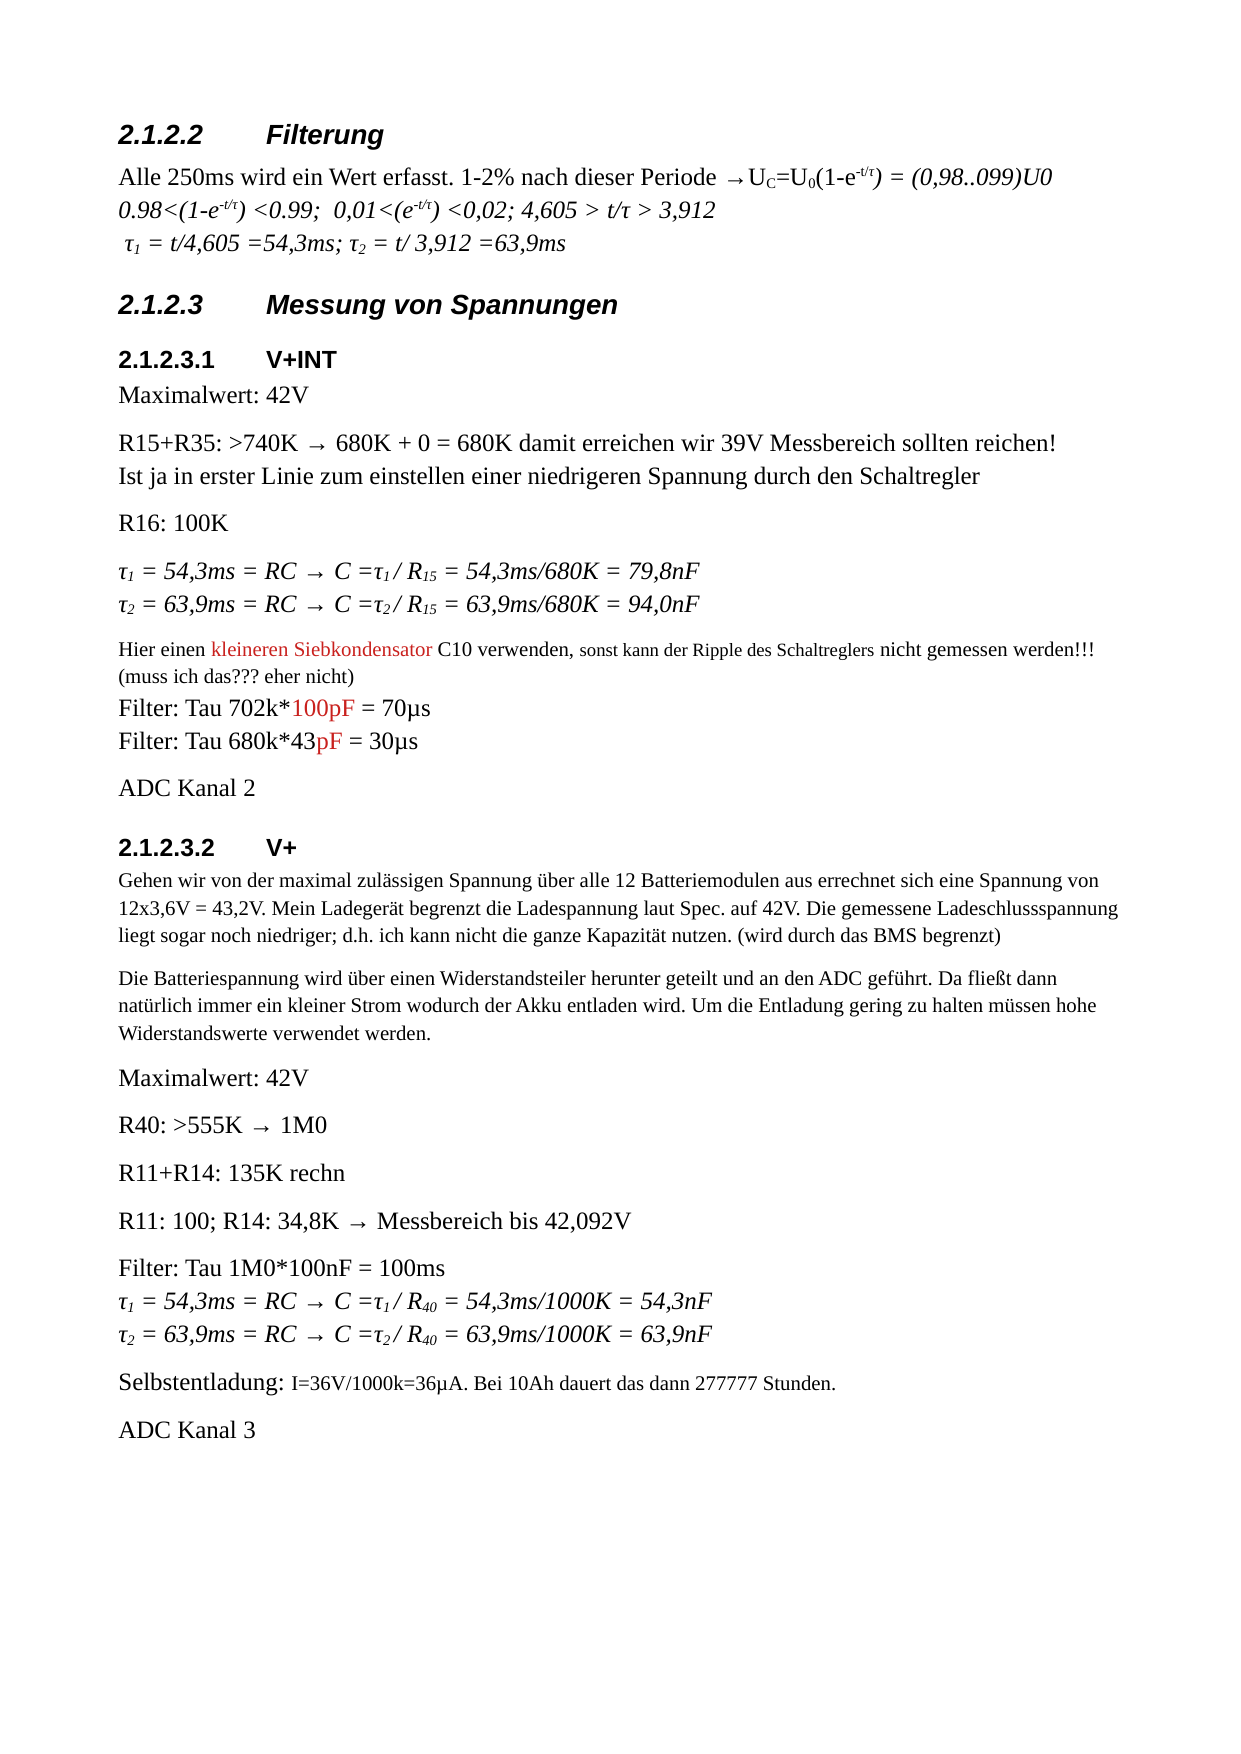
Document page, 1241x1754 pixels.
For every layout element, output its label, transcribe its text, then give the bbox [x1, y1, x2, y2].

text Filter: Tau 1M0*100nF = 100ms τ1 = 54,3ms = RC → C =τ1 / R40 = 54,3ms/1000K = 54,3nF τ2 = 63,9ms = RC → C =τ2 / R40 = 63,9ms/1000K = 63,9nF [118, 1253, 1122, 1348]
subtitle Filterung [118, 118, 1122, 150]
text Gehen wir von der maximal zulässigen Spannung über alle 12 Batteriemodulen aus errechnet sich eine Spannung von 12x3,6V = 43,2V. Mein Ladegerät begrenzt die Ladespannung laut Spec. auf 42V. Die gemessene Ladeschlussspannung liegt sogar noch niedriger; d.h. ich kann nicht die ganze Kapazität nutzen. (wird durch das BMS begrenzt) [118, 868, 1122, 947]
text R16: 100K [118, 508, 1122, 537]
text τ1 = 54,3ms = RC → C =τ1 / R15 = 54,3ms/680K = 79,8nF τ2 = 63,9ms = RC → C =τ2 / R15 = 63,9ms/680K = 94,0nF [118, 556, 1122, 618]
subtitle Messung von Spannungen [118, 289, 1122, 321]
text Maximalwert: 42V [118, 380, 1122, 409]
text R11+R14: 135K rechn [118, 1158, 1122, 1187]
text Maximalwert: 42V [118, 1063, 1122, 1092]
text ADC Kanal 2 [118, 773, 1122, 802]
subtitle V+ [118, 833, 1122, 862]
text Selbstentladung: I=36V/1000k=36µA. Bei 10Ah dauert das dann 277777 Stunden. [118, 1367, 1122, 1396]
text R11: 100; R14: 34,8K → Messbereich bis 42,092V [118, 1206, 1122, 1234]
text Alle 250ms wird ein Wert erfasst. 1-2% nach dieser Periode →UC=U0(1-e-t/τ) = (0,98..099)U0 0.98<(1-e-t/τ) <0.99; 0,01<(e-t/τ) <0,02; 4,605 > t/τ > 3,912 τ1 = t/4,605 =54,3ms; τ2 = t/ 3,912 =63,9ms [118, 162, 1122, 257]
subtitle V+INT [118, 346, 1122, 374]
text Die Batteriespannung wird über einen Widerstandsteiler herunter geteilt und an den ADC geführt. Da fließt dann natürlich immer ein kleiner Strom wodurch der Akku entladen wird. Um die Entladung gering zu halten müssen hohe Widerstandswerte verwendet werden. [118, 966, 1122, 1045]
text R15+R35: >740K → 680K + 0 = 680K damit erreichen wir 39V Messbereich sollten reichen! Ist ja in erster Linie zum einstellen einer niedrigeren Spannung durch den Schaltregler [118, 428, 1122, 490]
text R40: >555K → 1M0 [118, 1111, 1122, 1139]
text Hier einen kleineren Siebkondensator C10 verwenden, sonst kann der Ripple des Schaltreglers nicht gemessen werden!!! (muss ich das??? eher nicht) Filter: Tau 702k*100pF = 70µs Filter: Tau 680k*43pF = 30µs [118, 637, 1122, 754]
text ADC Kanal 3 [118, 1415, 1122, 1443]
